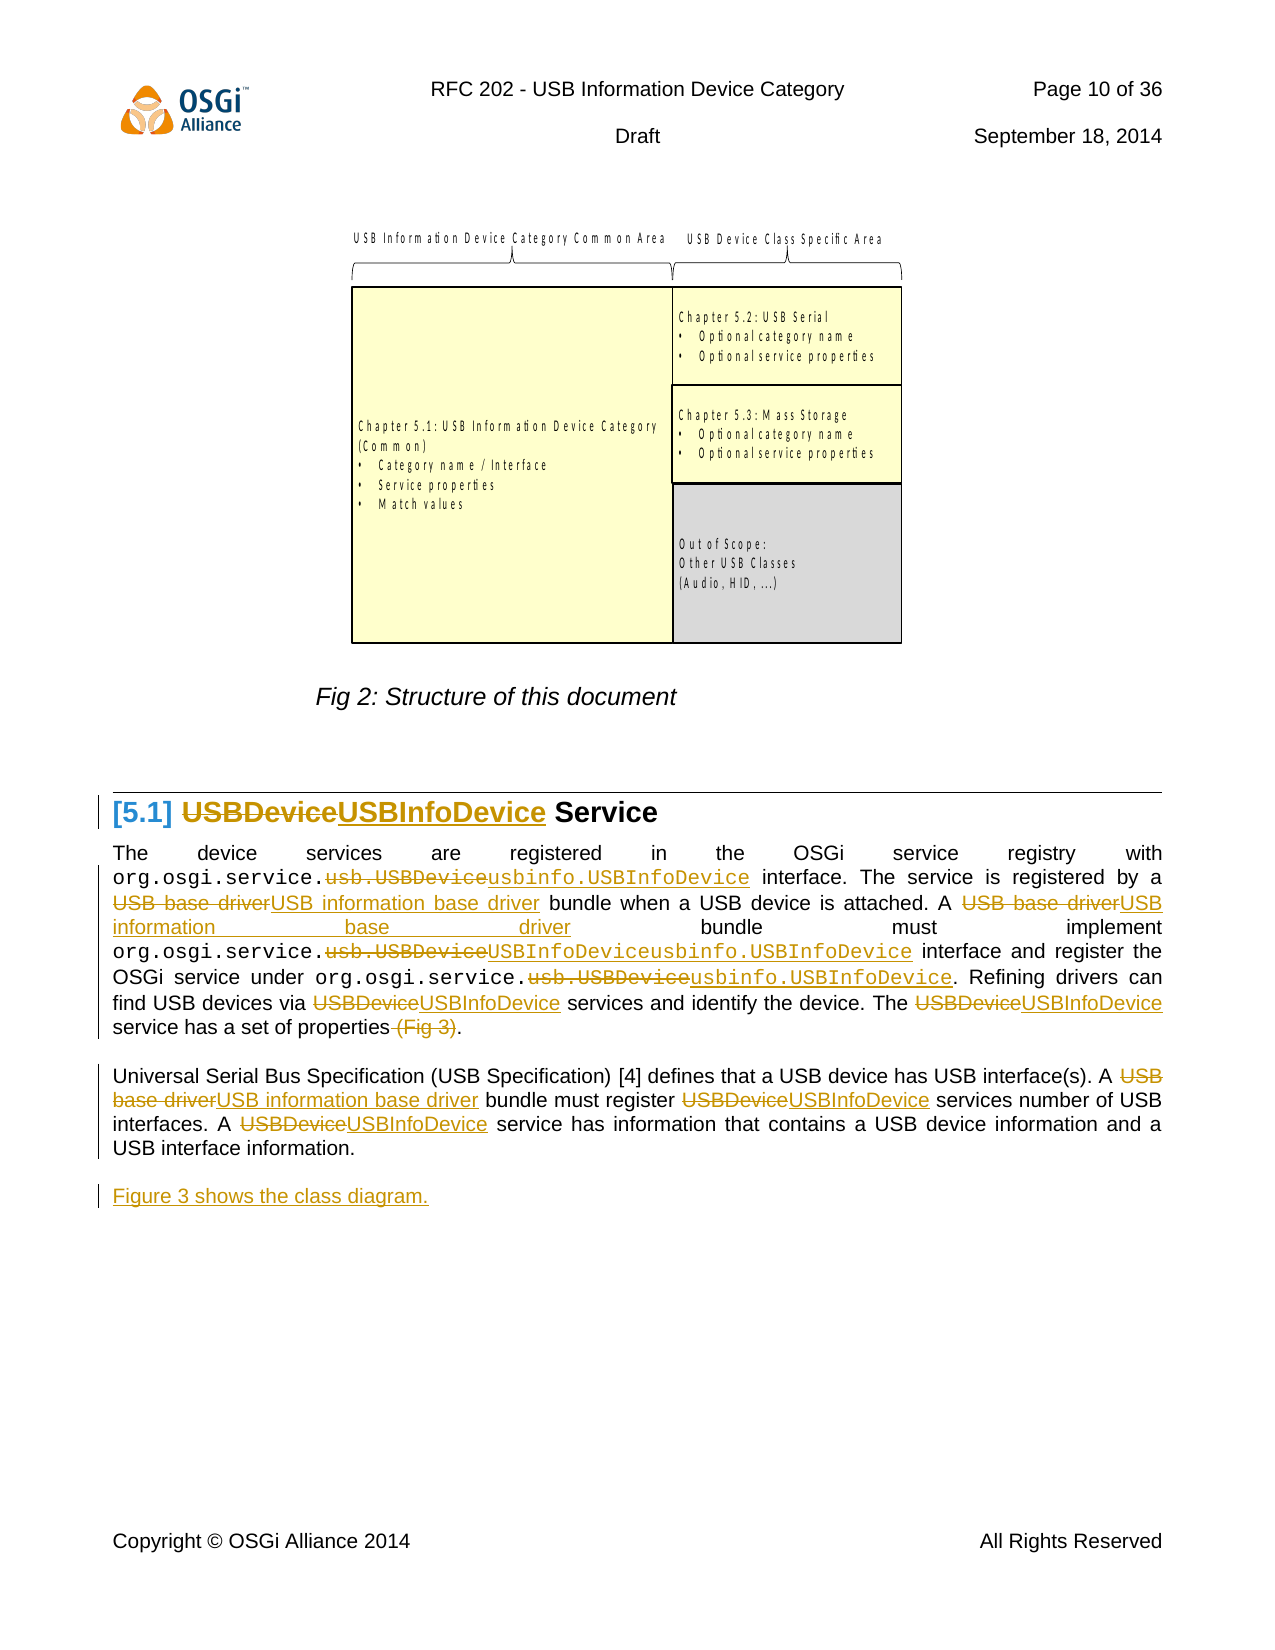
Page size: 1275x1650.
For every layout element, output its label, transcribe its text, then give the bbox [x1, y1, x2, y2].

picture [113, 78, 257, 142]
subtitle USBInfoDevice Service [112, 793, 1162, 829]
text The device services are registered in the OSGi service registry with org.osgi.service.usbinfo.USBInfoDevice interface. The service is registered by a USB information base driver bundle when a USB device is attached. A USB information base driver bundle must implement org.osgi.service.USBInfoDeviceusbinfo.USBInfoDevice interface and register the OSGi service under org.osgi.service.usbinfo.USBInfoDevice. Refining drivers can find USB devices via USBInfoDevice services and identify the device. The USBInfoDevice service has a set of properties. [112, 841, 1162, 1038]
text Fig 2: Structure of this document [315, 195, 960, 710]
text Figure 3 shows the class diagram. [112, 1184, 1162, 1208]
text Universal Serial Bus Specification (USB Specification) [4]. defines that a USB device has USB interface(s). A USB information base driver bundle must register USBInfoDevice services number of USB interfaces. A USBInfoDevice service has information that contains a USB device information and a USB interface information. [112, 1063, 1162, 1159]
